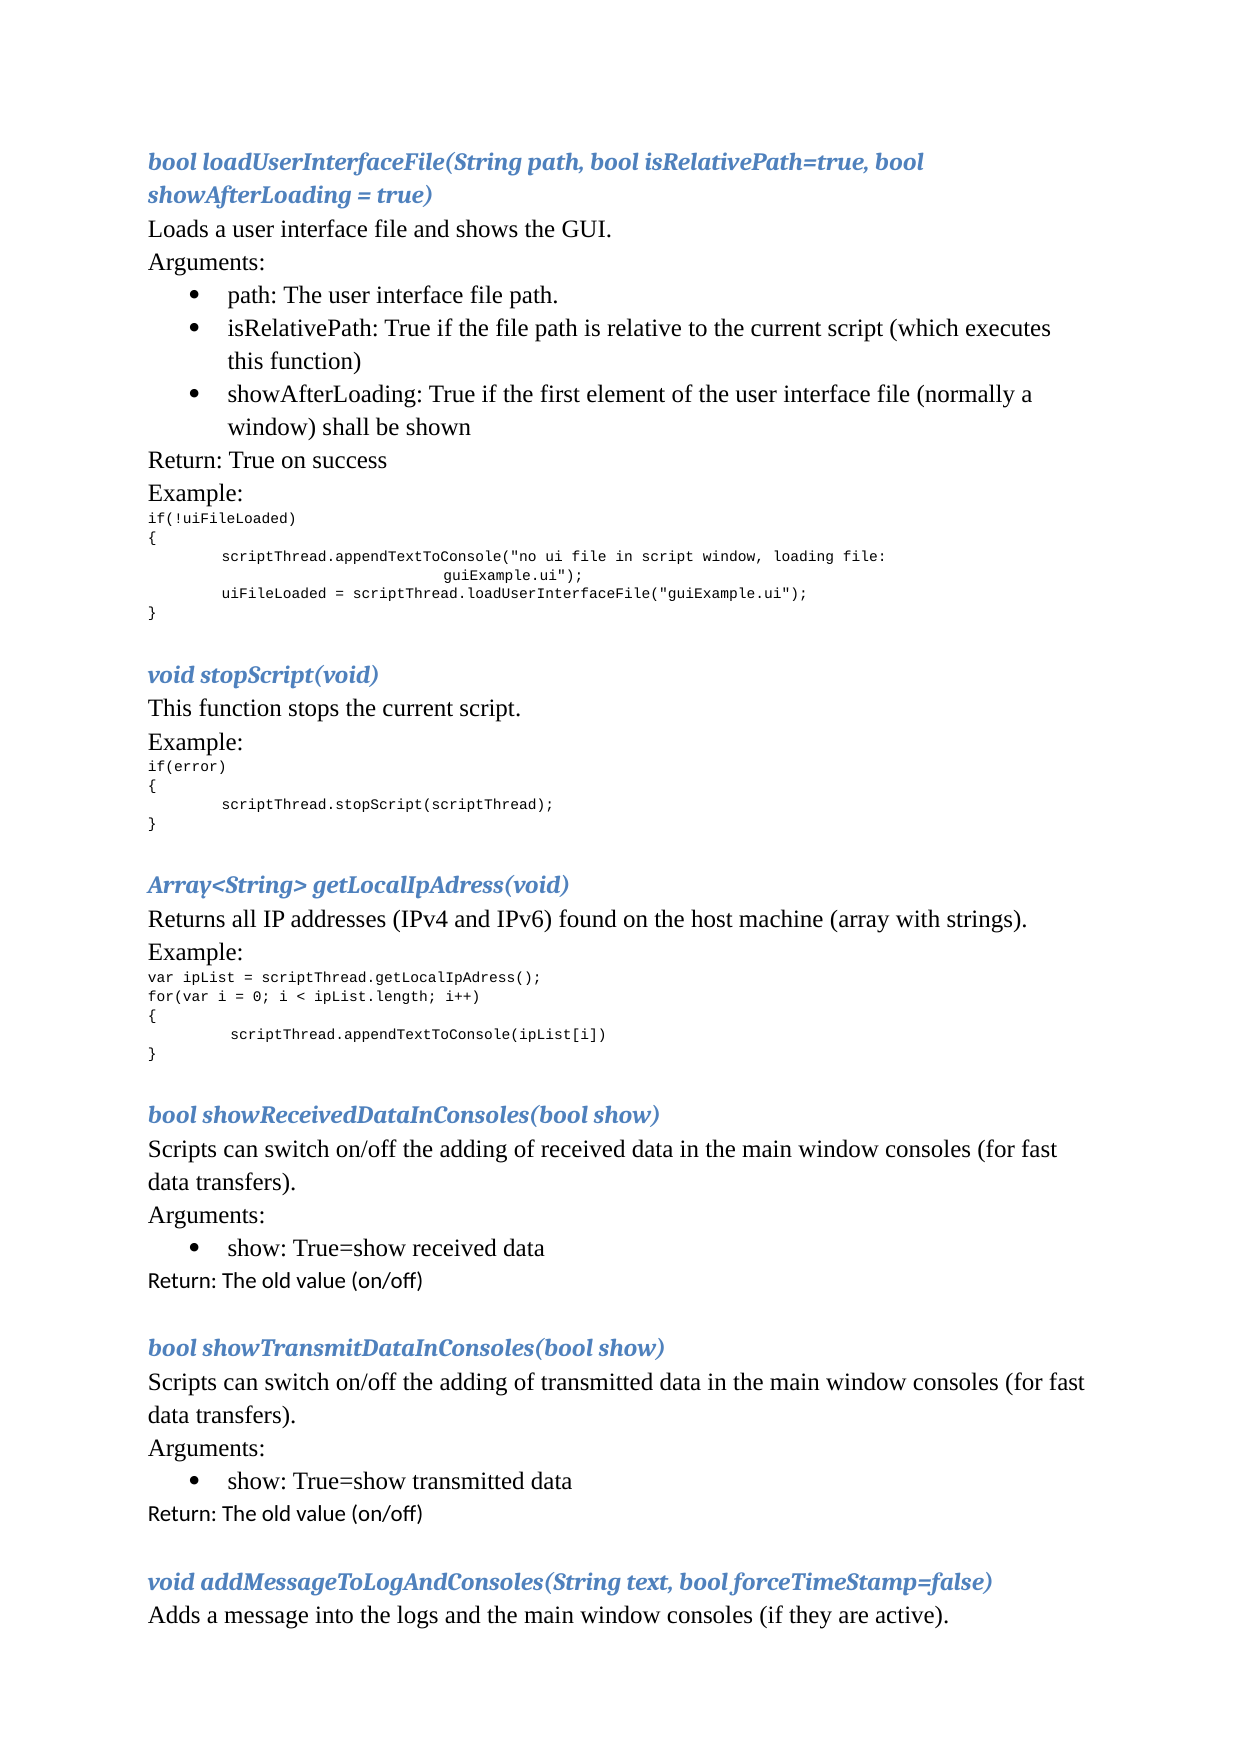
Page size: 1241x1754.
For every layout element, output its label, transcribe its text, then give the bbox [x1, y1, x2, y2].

list path: The user interface file path. [190, 280, 1093, 308]
subtitle bool showReceivedDataInConsoles(bool show) [148, 1101, 1093, 1130]
text Example: [148, 937, 1093, 966]
text Example: [148, 478, 1093, 507]
text Returns all IP addresses (IPv4 and IPv6) found on the host machine (array with strings). [148, 904, 1093, 933]
subtitle void stopScript(void) [148, 661, 1093, 689]
text } [148, 606, 1093, 622]
text Adds a message into the logs and the main window consoles (if they are active). [148, 1601, 1093, 1629]
text if(!uiFileLoaded) [148, 511, 1093, 527]
text Scripts can switch on/off the adding of transmitted data in the main window consoles (for fast data transfers). [148, 1367, 1093, 1429]
text Arguments: [148, 247, 1093, 275]
list show: True=show transmitted data [190, 1466, 1093, 1495]
subtitle Array<String> getLocalIpAdress(void) [148, 871, 1093, 900]
subtitle void addMessageToLogAndConsoles(String text, bool forceTimeStamp=false) [148, 1568, 1093, 1596]
text var ipList = scriptThread.getLocalIpAdress(); [148, 970, 1093, 987]
text } [148, 816, 1093, 833]
text Scripts can switch on/off the adding of received data in the main window consoles (for fast data transfers). [148, 1134, 1093, 1196]
text uiFileLoaded = scriptThread.loadUserInterfaceFile("guiExample.ui"); [148, 587, 1093, 603]
text } [148, 1046, 1093, 1063]
subtitle bool loadUserInterfaceFile(String path, bool isRelativePath=true, bool showAfterLoading = true) [148, 148, 1093, 209]
text scriptThread.appendTextToConsole("no ui file in script window, loading file: guiExample.ui"); [148, 549, 1093, 584]
text Example: [148, 727, 1093, 755]
text Return: The old value (on/off) [148, 1499, 1093, 1527]
text Arguments: [148, 1200, 1093, 1229]
text for(var i = 0; i < ipList.length; i++) [148, 989, 1093, 1006]
text Arguments: [148, 1433, 1093, 1462]
text { [148, 530, 1093, 546]
text scriptThread.appendTextToConsole(ipList[i]) [148, 1027, 1093, 1044]
list show: True=show received data [190, 1233, 1093, 1262]
text scriptThread.stopScript(scriptThread); [148, 797, 1093, 814]
text Loads a user interface file and shows the GUI. [148, 214, 1093, 242]
subtitle bool showTransmitDataInConsoles(bool show) [148, 1334, 1093, 1363]
text Return: True on success [148, 445, 1093, 473]
list showAfterLoading: True if the first element of the user interface file (normally a window) shall be shown [190, 379, 1093, 441]
list isRelativePath: True if the file path is relative to the current script (which executes this function) [190, 313, 1093, 374]
text { [148, 778, 1093, 795]
text Return: The old value (on/off) [148, 1266, 1093, 1294]
text if(error) [148, 759, 1093, 776]
text This function stops the current script. [148, 693, 1093, 722]
text { [148, 1008, 1093, 1025]
